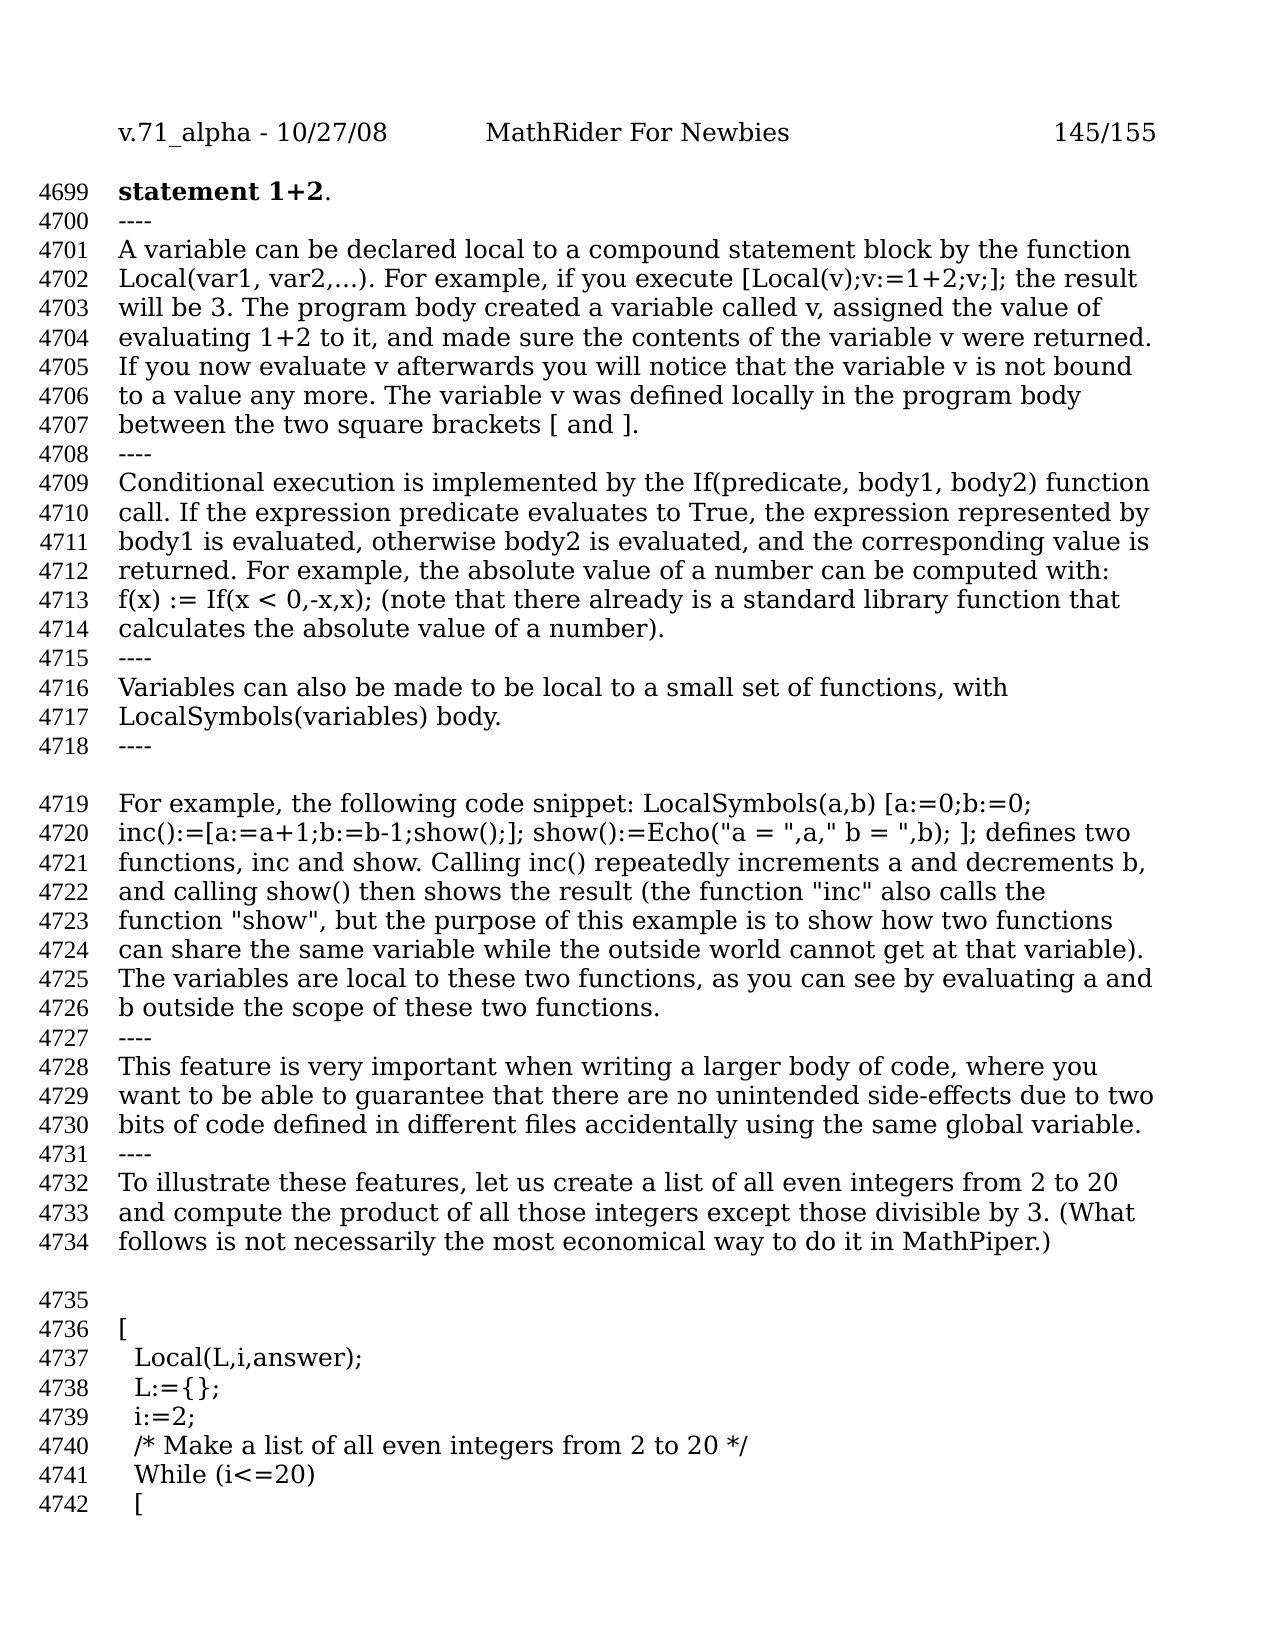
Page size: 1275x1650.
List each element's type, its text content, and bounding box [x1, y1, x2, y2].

text A variable can be declared local to a compound statement block by the function Local(var1, var2,...). For example, if you execute [Local(v);v:=1+2;v;]; the result will be 3. The program body created a variable called v, assigned the value of evaluating 1+2 to it, and made sure the contents of the variable v were returned. If you now evaluate v afterwards you will notice that the variable v is not bound to a value any more. The variable v was defined locally in the program body between the two square brackets [ and ]. [118, 235, 1157, 439]
text This feature is very important when writing a larger body of code, where you want to be able to guarantee that there are no unintended side-effects due to two bits of code defined in different files accidentally using the same global variable. [118, 1052, 1157, 1139]
text Variables can also be made to be local to a small set of functions, with LocalSymbols(variables) body. [118, 673, 1157, 731]
text Conditional execution is implemented by the If(predicate, body1, body2) function call. If the expression predicate evaluates to True, the expression represented by body1 is evaluated, otherwise body2 is evaluated, and the corresponding value is returned. For example, the absolute value of a number can be computed with: f(x) := If(x < 0,-x,x); (note that there already is a standard library function that calculates the absolute value of a number). [118, 469, 1157, 644]
text ---- [118, 1023, 1157, 1052]
text ---- [118, 439, 1157, 469]
text Local(L,i,answer); [118, 1344, 1157, 1373]
text To illustrate these features, let us create a list of all even integers from 2 to 20 and compute the product of all those integers except those divisible by 3. (What follows is not necessarily the most economical way to do it in MathPiper.) [118, 1169, 1157, 1256]
text /* Make a list of all even integers from 2 to 20 */ [118, 1431, 1157, 1460]
text ---- [118, 731, 1157, 760]
text [ [118, 1489, 1157, 1519]
text statement 1+2. [118, 177, 1157, 206]
text For example, the following code snippet: LocalSymbols(a,b) [a:=0;b:=0; inc():=[a:=a+1;b:=b-1;show();]; show():=Echo("a = ",a," b = ",b); ]; defines two functions, inc and show. Calling inc() repeatedly increments a and decrements b, and calling show() then shows the result (the function "inc" also calls the function "show", but the purpose of this example is to show how two functions can share the same variable while the outside world cannot get at that variable). The variables are local to these two functions, as you can see by evaluating a and b outside the scope of these two functions. [118, 789, 1157, 1023]
text [ [118, 1314, 1157, 1344]
text ---- [118, 1139, 1157, 1169]
text ---- [118, 206, 1157, 235]
text While (i<=20) [118, 1460, 1157, 1489]
text i:=2; [118, 1402, 1157, 1431]
text L:={}; [118, 1373, 1157, 1402]
text ---- [118, 644, 1157, 673]
